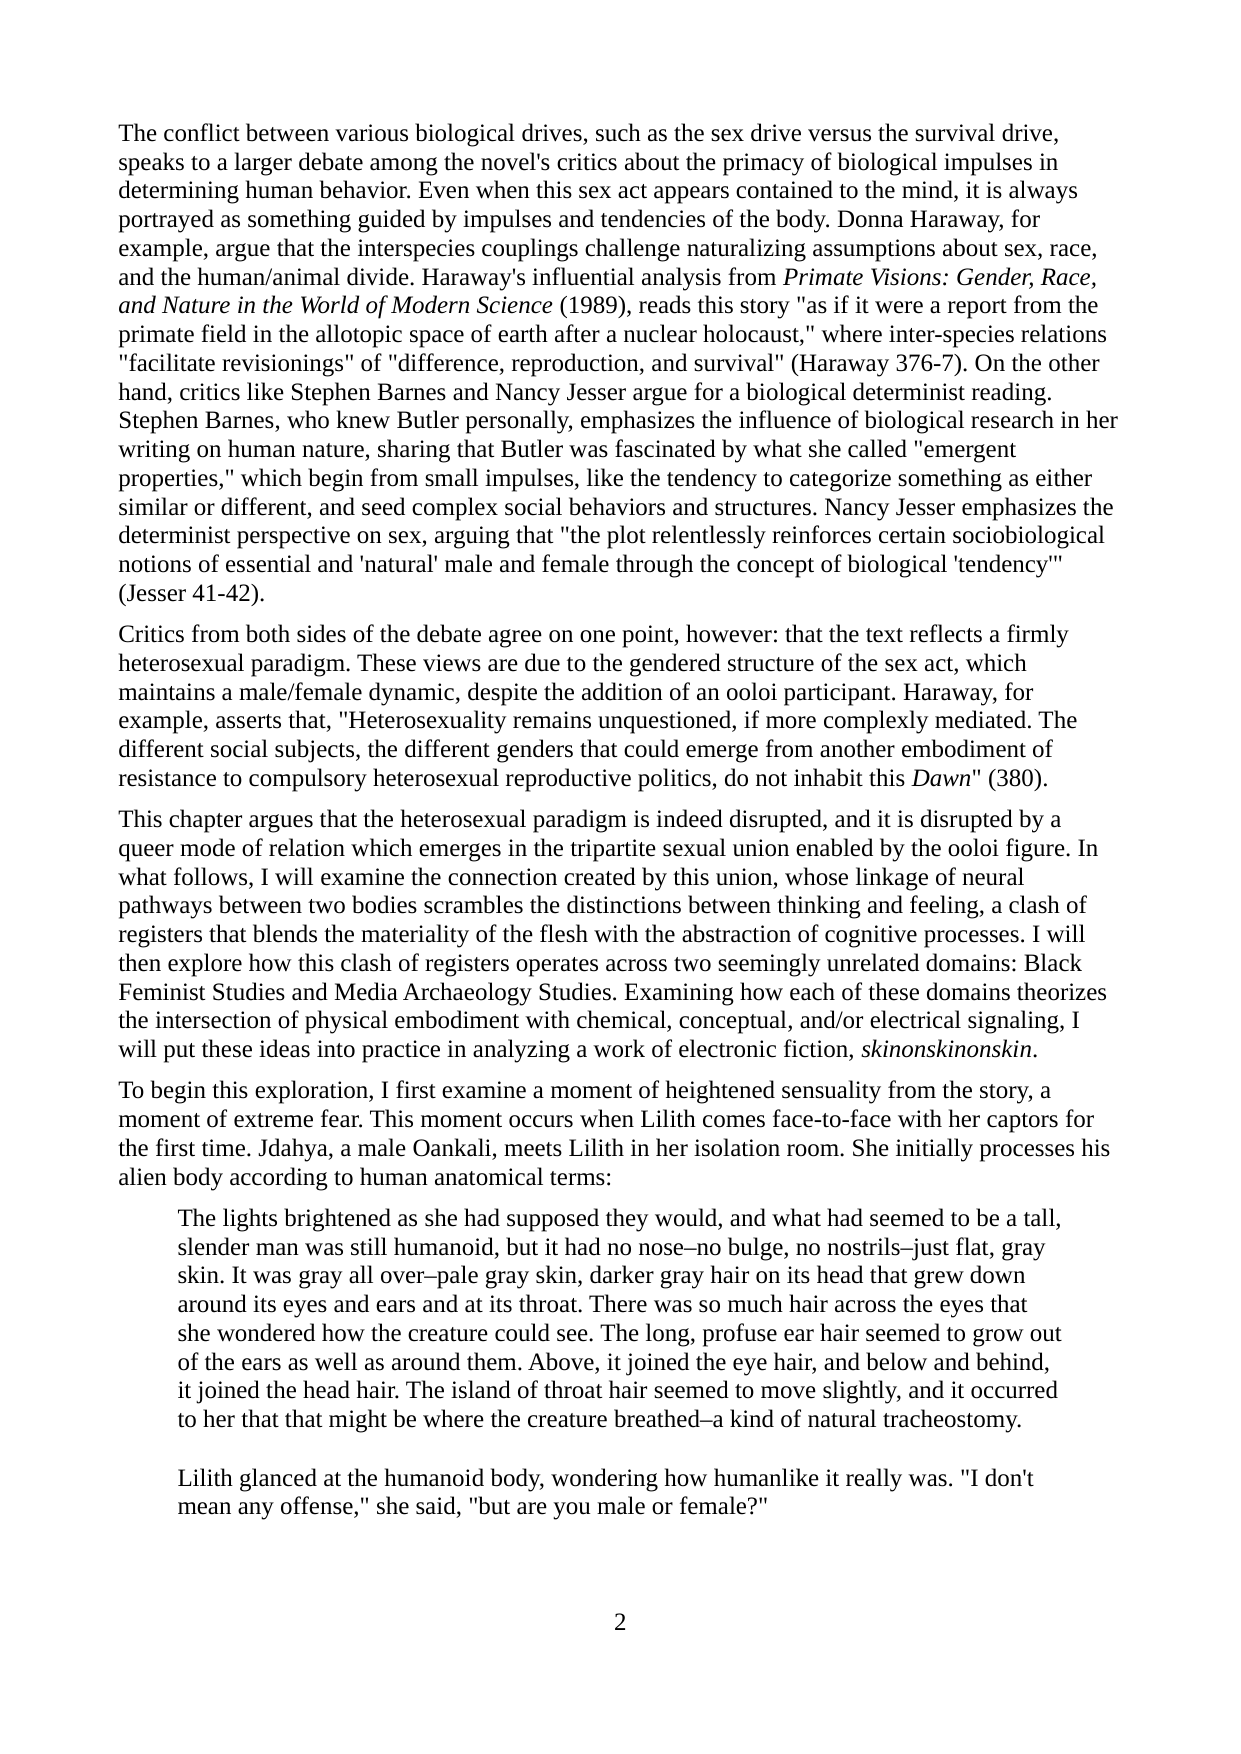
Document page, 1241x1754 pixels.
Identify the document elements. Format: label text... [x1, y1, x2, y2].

text The conflict between various biological drives, such as the sex drive versus the survival drive, speaks to a larger debate among the novel's critics about the primacy of biological impulses in determining human behavior. Even when this sex act appears contained to the mind, it is always portrayed as something guided by impulses and tendencies of the body. Donna Haraway, for example, argue that the interspecies couplings challenge naturalizing assumptions about sex, race, and the human/animal divide. Haraway's influential analysis from Primate Visions: Gender, Race, and Nature in the World of Modern Science (1989), reads this story "as if it were a report from the primate field in the allotopic space of earth after a nuclear holocaust," where inter-species relations "facilitate revisionings" of "difference, reproduction, and survival" (Haraway 376-7). On the other hand, critics like Stephen Barnes and Nancy Jesser argue for a biological determinist reading. Stephen Barnes, who knew Butler personally, emphasizes the influence of biological research in her writing on human nature, sharing that Butler was fascinated by what she called "emergent properties," which begin from small impulses, like the tendency to categorize something as either similar or different, and seed complex social behaviors and structures. Nancy Jesser emphasizes the determinist perspective on sex, arguing that "the plot relentlessly reinforces certain sociobiological notions of essential and 'natural' male and female through the concept of biological 'tendency'" (Jesser 41-42). [118, 118, 1122, 607]
text To begin this exploration, I first examine a moment of heightened sensuality from the story, a moment of extreme fear. This moment occurs when Lilith comes face-to-face with her captors for the first time. Jdahya, a male Oankali, meets Lilith in her isolation room. She initially processes his alien body according to human anatomical terms: [118, 1076, 1122, 1191]
text This chapter argues that the heterosexual paradigm is indeed disrupted, and it is disrupted by a queer mode of relation which emerges in the tripartite sexual union enabled by the ooloi figure. In what follows, I will examine the connection created by this union, whose linkage of neural pathways between two bodies scrambles the distinctions between thinking and feeling, a clash of registers that blends the materiality of the flesh with the abstraction of cognitive processes. I will then explore how this clash of registers operates across two seemingly unrelated domains: Black Feminist Studies and Media Archaeology Studies. Examining how each of these domains theorizes the intersection of physical embodiment with chemical, conceptual, and/or electrical signaling, I will put these ideas into practice in analyzing a work of electronic fiction, skinonskinonskin. [118, 804, 1122, 1063]
text Lilith glanced at the humanoid body, wondering how humanlike it really was. "I don't mean any offense," she said, "but are you male or female?" [177, 1463, 1063, 1520]
text Critics from both sides of the debate agree on one point, however: that the text reflects a firmly heterosexual paradigm. These views are due to the gendered structure of the sex act, which maintains a male/female dynamic, despite the addition of an ooloi participant. Haraway, for example, asserts that, "Heterosexuality remains unquestioned, if more complexly mediated. The different social subjects, the different genders that could emerge from another embodiment of resistance to compulsory heterosexual reproductive politics, do not inhabit this Dawn" (380). [118, 619, 1122, 792]
text The lights brightened as she had supposed they would, and what had seemed to be a tall, slender man was still humanoid, but it had no nose–no bulge, no nostrils–just flat, gray skin. It was gray all over–pale gray skin, darker gray hair on its head that grew down around its eyes and ears and at its throat. There was so much hair across the eyes that she wondered how the creature could see. The long, profuse ear hair seemed to grow out of the ears as well as around them. Above, it joined the eye hair, and below and behind, it joined the head hair. The island of throat hair seemed to move slightly, and it occurred to her that that might be where the creature breathed–a kind of natural tracheostomy. [177, 1203, 1063, 1433]
